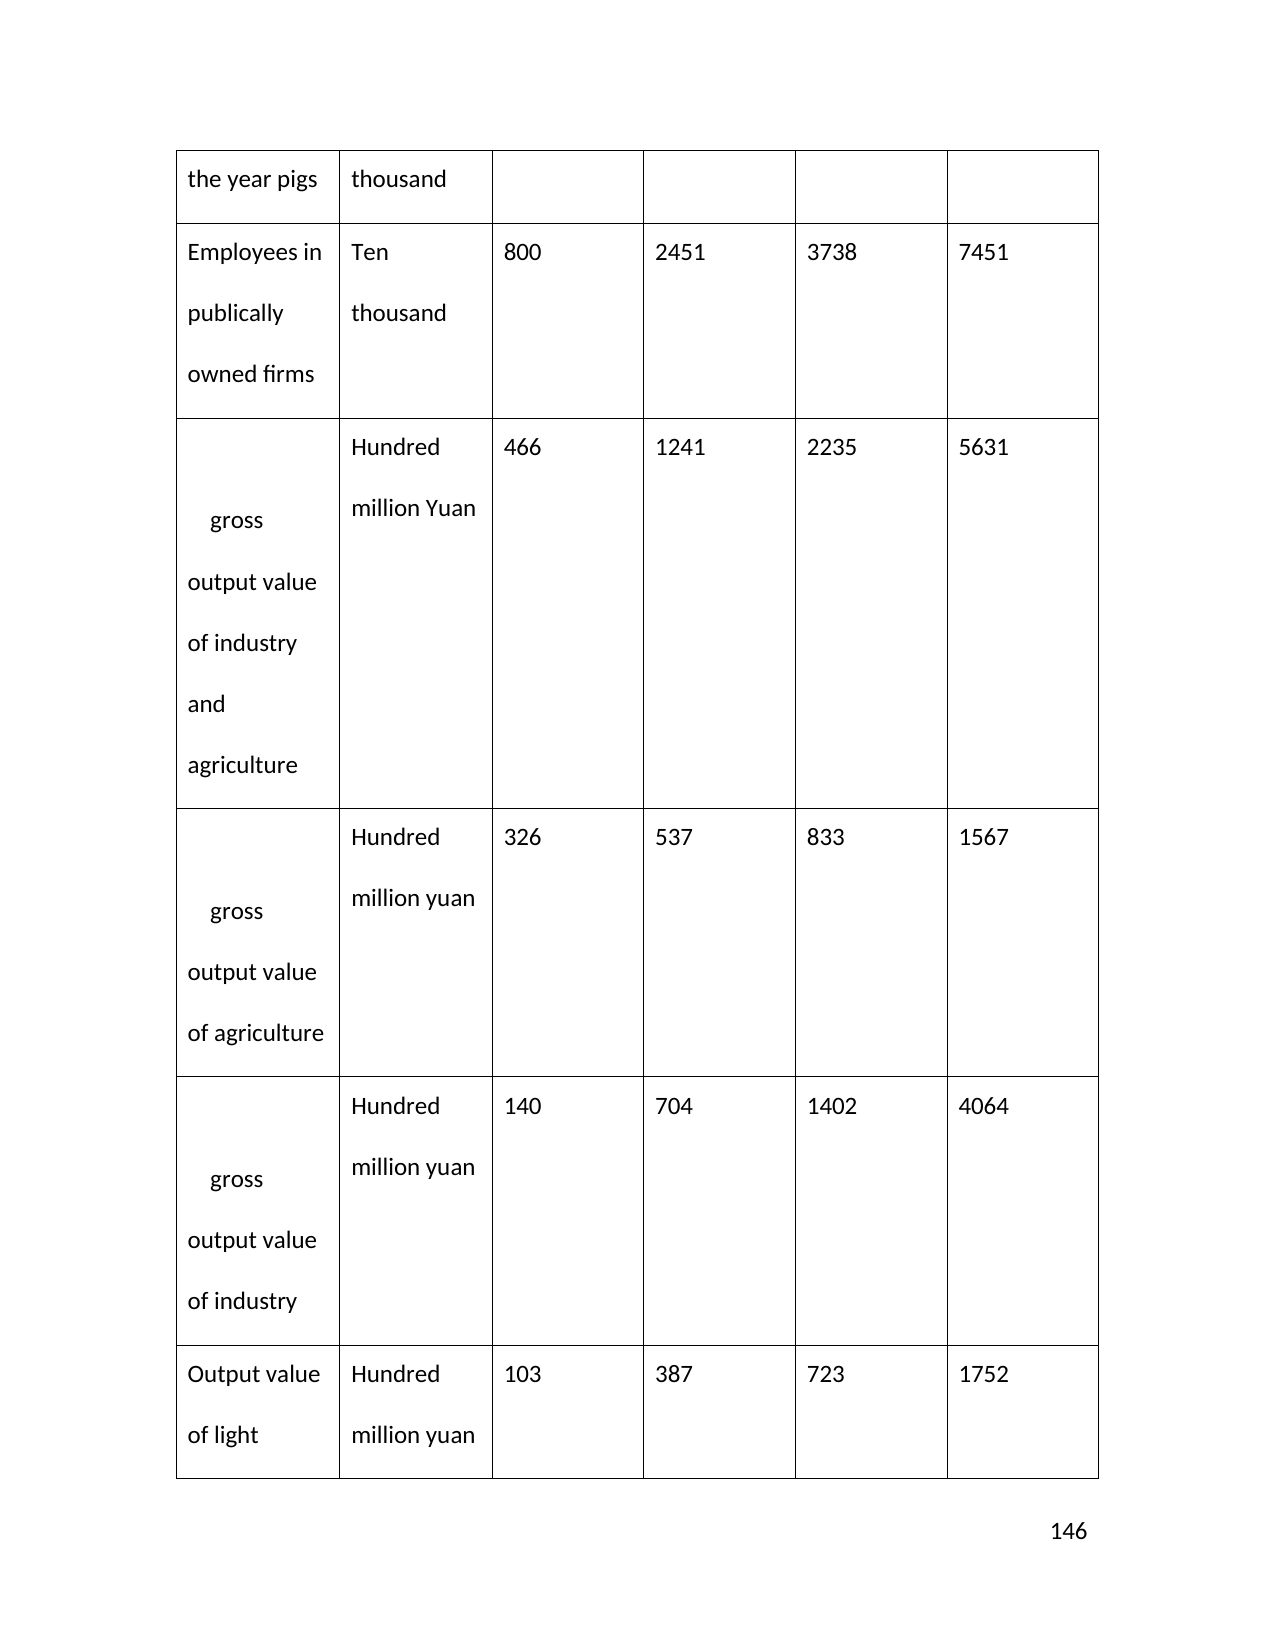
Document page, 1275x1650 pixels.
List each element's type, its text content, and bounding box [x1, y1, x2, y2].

table_cell 2451 [644, 224, 795, 417]
table_cell 103 [493, 1346, 643, 1478]
table_cell 140 [493, 1077, 643, 1344]
table_cell 800 [493, 224, 643, 417]
table_cell thousand [340, 151, 492, 223]
table_cell 4064 [948, 1077, 1098, 1344]
table_cell 2235 [796, 419, 947, 808]
table_cell gross output value of industry [177, 1077, 339, 1344]
table_cell [948, 151, 1098, 223]
table_cell [493, 151, 643, 223]
table_cell Output value of light [177, 1346, 339, 1478]
table_cell 1567 [948, 809, 1098, 1076]
table_cell 704 [644, 1077, 795, 1344]
table_cell 1752 [948, 1346, 1098, 1478]
table_cell Hundred million yuan [340, 809, 492, 1076]
table_cell Hundred million yuan [340, 1346, 492, 1478]
table_cell 537 [644, 809, 795, 1076]
table_cell 1241 [644, 419, 795, 808]
table_cell Hundred million Yuan [340, 419, 492, 808]
table_cell 7451 [948, 224, 1098, 417]
table_cell Ten thousand [340, 224, 492, 417]
table_cell Employees in publically owned firms [177, 224, 339, 417]
table_cell 326 [493, 809, 643, 1076]
table_cell [796, 151, 947, 223]
table_cell 723 [796, 1346, 947, 1478]
table_cell 833 [796, 809, 947, 1076]
table_cell [644, 151, 795, 223]
table_cell gross output value of agriculture [177, 809, 339, 1076]
table_cell gross output value of industry and agriculture [177, 419, 339, 808]
table_cell 1402 [796, 1077, 947, 1344]
table_cell 466 [493, 419, 643, 808]
table_cell 387 [644, 1346, 795, 1478]
table_cell the year pigs [177, 151, 339, 223]
table_cell Hundred million yuan [340, 1077, 492, 1344]
table_cell 3738 [796, 224, 947, 417]
table_cell 5631 [948, 419, 1098, 808]
